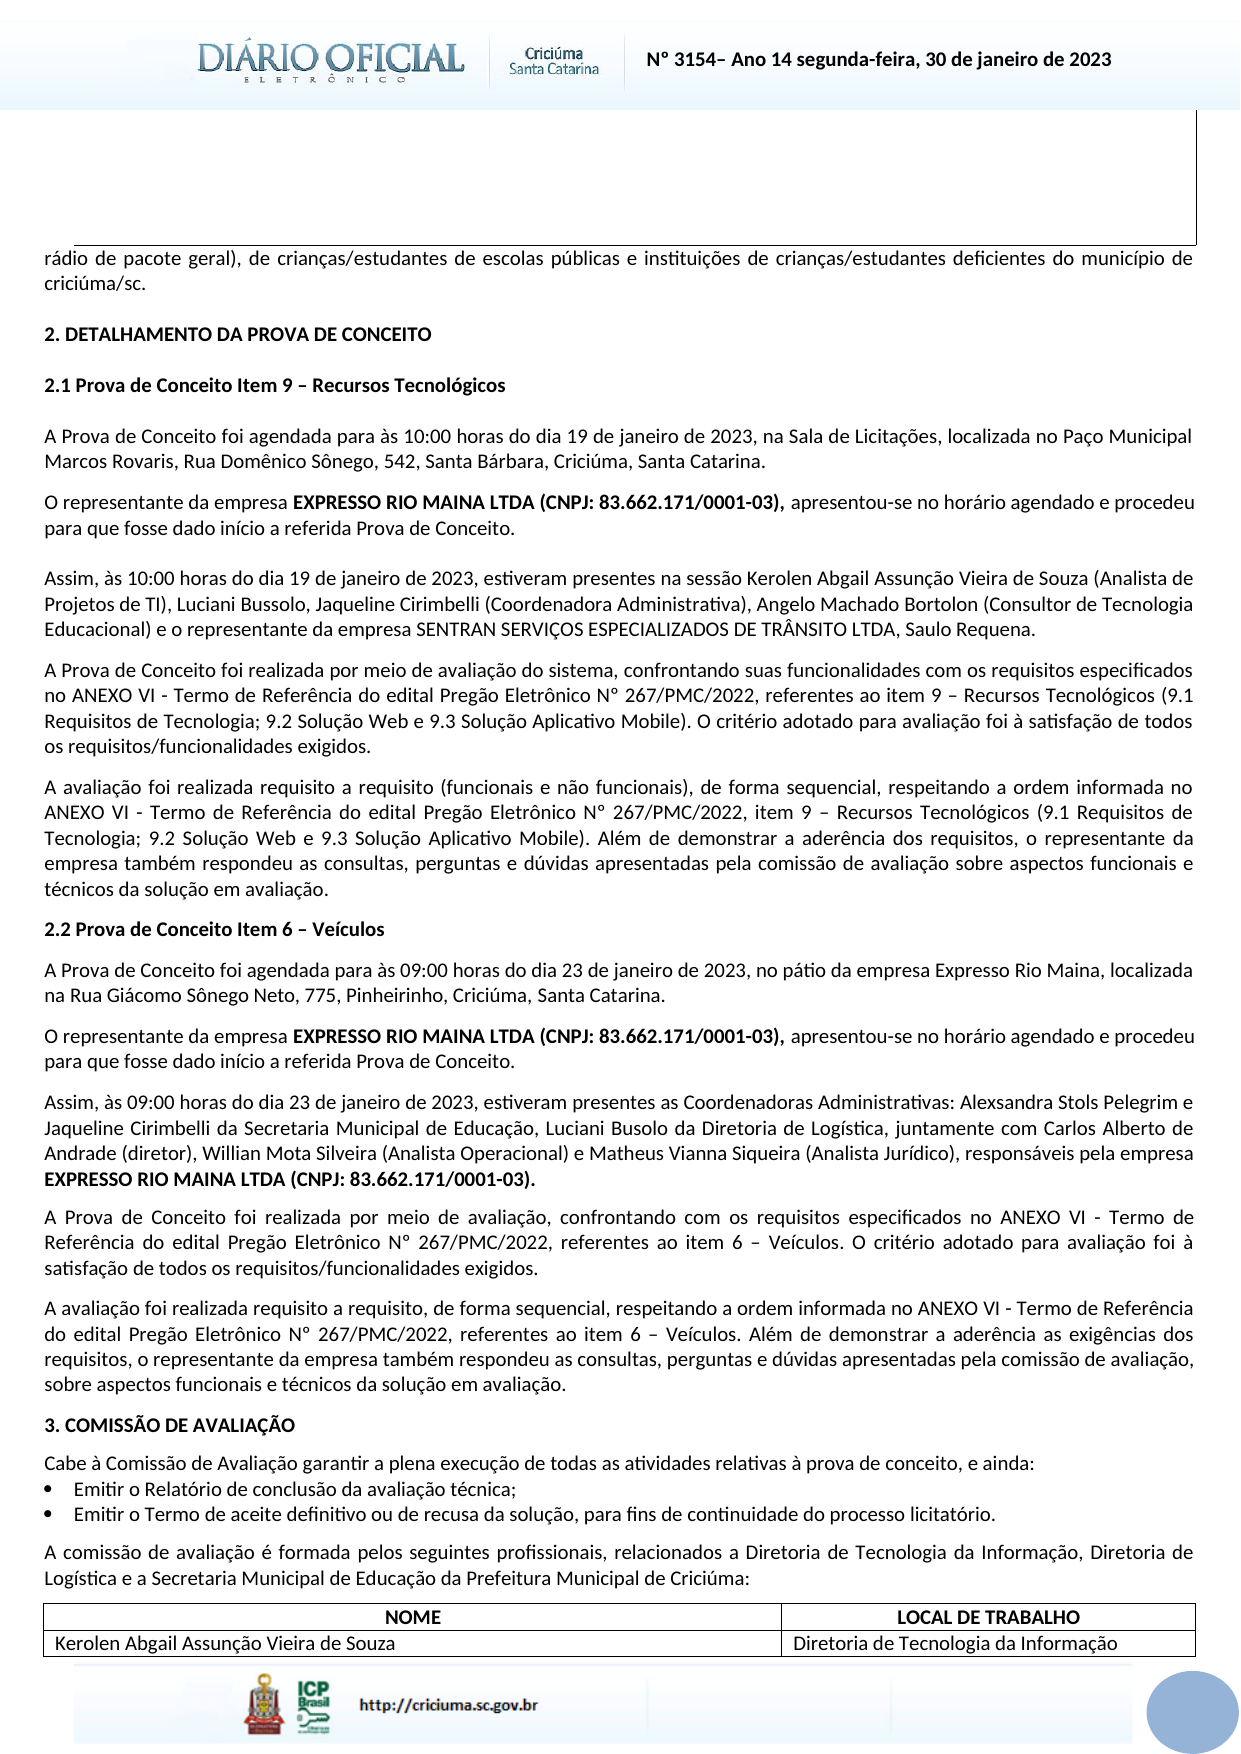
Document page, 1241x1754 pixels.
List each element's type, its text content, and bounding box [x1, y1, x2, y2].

table_cell Kerolen Abgail Assunção Vieira de Souza [44, 1631, 781, 1656]
text O representante da empresa EXPRESSO RIO MAINA LTDA (CNPJ: 83.662.171/0001-03), apresentou-se no horário agendado e procedeu para que fosse dado início a referida Prova de Conceito. [44, 1023, 1196, 1074]
text 2.2 Prova de Conceito Item 6 – Veículos [44, 916, 1196, 942]
text A avaliação foi realizada requisito a requisito, de forma sequencial, respeitando a ordem informada no ANEXO VI - Termo de Referência do edital Pregão Eletrônico Nº 267/PMC/2022, referentes ao item 6 – Veículos. Além de demonstrar a aderência as exigências dos requisitos, o representante da empresa também respondeu as consultas, perguntas e dúvidas apresentadas pela comissão de avaliação, sobre aspectos funcionais e técnicos da solução em avaliação. [44, 1295, 1196, 1397]
list Emitir o Termo de aceite definitivo ou de recusa da solução, para fins de continuidade do processo licitatório. [44, 1501, 1196, 1527]
text 2. DETALHAMENTO DA PROVA DE CONCEITO [44, 321, 1196, 347]
table_cell Diretoria de Tecnologia da Informação [782, 1631, 1195, 1656]
text O representante da empresa EXPRESSO RIO MAINA LTDA (CNPJ: 83.662.171/0001-03), apresentou-se no horário agendado e procedeu para que fosse dado início a referida Prova de Conceito. [44, 489, 1196, 540]
text A Prova de Conceito foi realizada por meio de avaliação, confrontando com os requisitos especificados no ANEXO VI - Termo de Referência do edital Pregão Eletrônico Nº 267/PMC/2022, referentes ao item 6 – Veículos. O critério adotado para avaliação foi à satisfação de todos os requisitos/funcionalidades exigidos. [44, 1204, 1196, 1280]
text Assim, às 10:00 horas do dia 19 de janeiro de 2023, estiveram presentes na sessão Kerolen Abgail Assunção Vieira de Souza (Analista de Projetos de TI), Luciani Bussolo, Jaqueline Cirimbelli (Coordenadora Administrativa), Angelo Machado Bortolon (Consultor de Tecnologia Educacional) e o representante da empresa SENTRAN SERVIÇOS ESPECIALIZADOS DE TRÂNSITO LTDA, Saulo Requena. [44, 566, 1196, 642]
text A avaliação foi realizada requisito a requisito (funcionais e não funcionais), de forma sequencial, respeitando a ordem informada no ANEXO VI - Termo de Referência do edital Pregão Eletrônico Nº 267/PMC/2022, item 9 – Recursos Tecnológicos (9.1 Requisitos de Tecnologia; 9.2 Solução Web e 9.3 Solução Aplicativo Mobile). Além de demonstrar a aderência dos requisitos, o representante da empresa também respondeu as consultas, perguntas e dúvidas apresentadas pela comissão de avaliação sobre aspectos funcionais e técnicos da solução em avaliação. [44, 774, 1196, 901]
table_header LOCAL DE TRABALHO [782, 1604, 1195, 1629]
list Emitir o Relatório de conclusão da avaliação técnica; [44, 1476, 1196, 1501]
text Assim, às 09:00 horas do dia 23 de janeiro de 2023, estiveram presentes as Coordenadoras Administrativas: Alexsandra Stols Pelegrim e Jaqueline Cirimbelli da Secretaria Municipal de Educação, Luciani Busolo da Diretoria de Logística, juntamente com Carlos Alberto de Andrade (diretor), Willian Mota Silveira (Analista Operacional) e Matheus Vianna Siqueira (Analista Jurídico), responsáveis pela empresa EXPRESSO RIO MAINA LTDA (CNPJ: 83.662.171/0001-03). [44, 1089, 1196, 1191]
table_header NOME [44, 1604, 781, 1629]
text A Prova de Conceito foi agendada para às 09:00 horas do dia 23 de janeiro de 2023, no pátio da empresa Expresso Rio Maina, localizada na Rua Giácomo Sônego Neto, 775, Pinheirinho, Criciúma, Santa Catarina. [44, 957, 1196, 1008]
text A Prova de Conceito foi realizada por meio de avaliação do sistema, confrontando suas funcionalidades com os requisitos especificados no ANEXO VI - Termo de Referência do edital Pregão Eletrônico Nº 267/PMC/2022, referentes ao item 9 – Recursos Tecnológicos (9.1 Requisitos de Tecnologia; 9.2 Solução Web e 9.3 Solução Aplicativo Mobile). O critério adotado para avaliação foi à satisfação de todos os requisitos/funcionalidades exigidos. [44, 657, 1196, 759]
text 3. COMISSÃO DE AVALIAÇÃO [44, 1412, 1196, 1438]
text rádio de pacote geral), de crianças/estudantes de escolas públicas e instituições de crianças/estudantes deficientes do município de criciúma/sc. [44, 245, 1196, 296]
text 2.1 Prova de Conceito Item 9 – Recursos Tecnológicos [44, 372, 1196, 398]
text A comissão de avaliação é formada pelos seguintes profissionais, relacionados a Diretoria de Tecnologia da Informação, Diretoria de Logística e a Secretaria Municipal de Educação da Prefeitura Municipal de Criciúma: [44, 1539, 1196, 1590]
text A Prova de Conceito foi agendada para às 10:00 horas do dia 19 de janeiro de 2023, na Sala de Licitações, localizada no Paço Municipal Marcos Rovaris, Rua Domênico Sônego, 542, Santa Bárbara, Criciúma, Santa Catarina. [44, 423, 1196, 474]
text Cabe à Comissão de Avaliação garantir a plena execução de todas as atividades relativas à prova de conceito, e ainda: [44, 1451, 1196, 1476]
